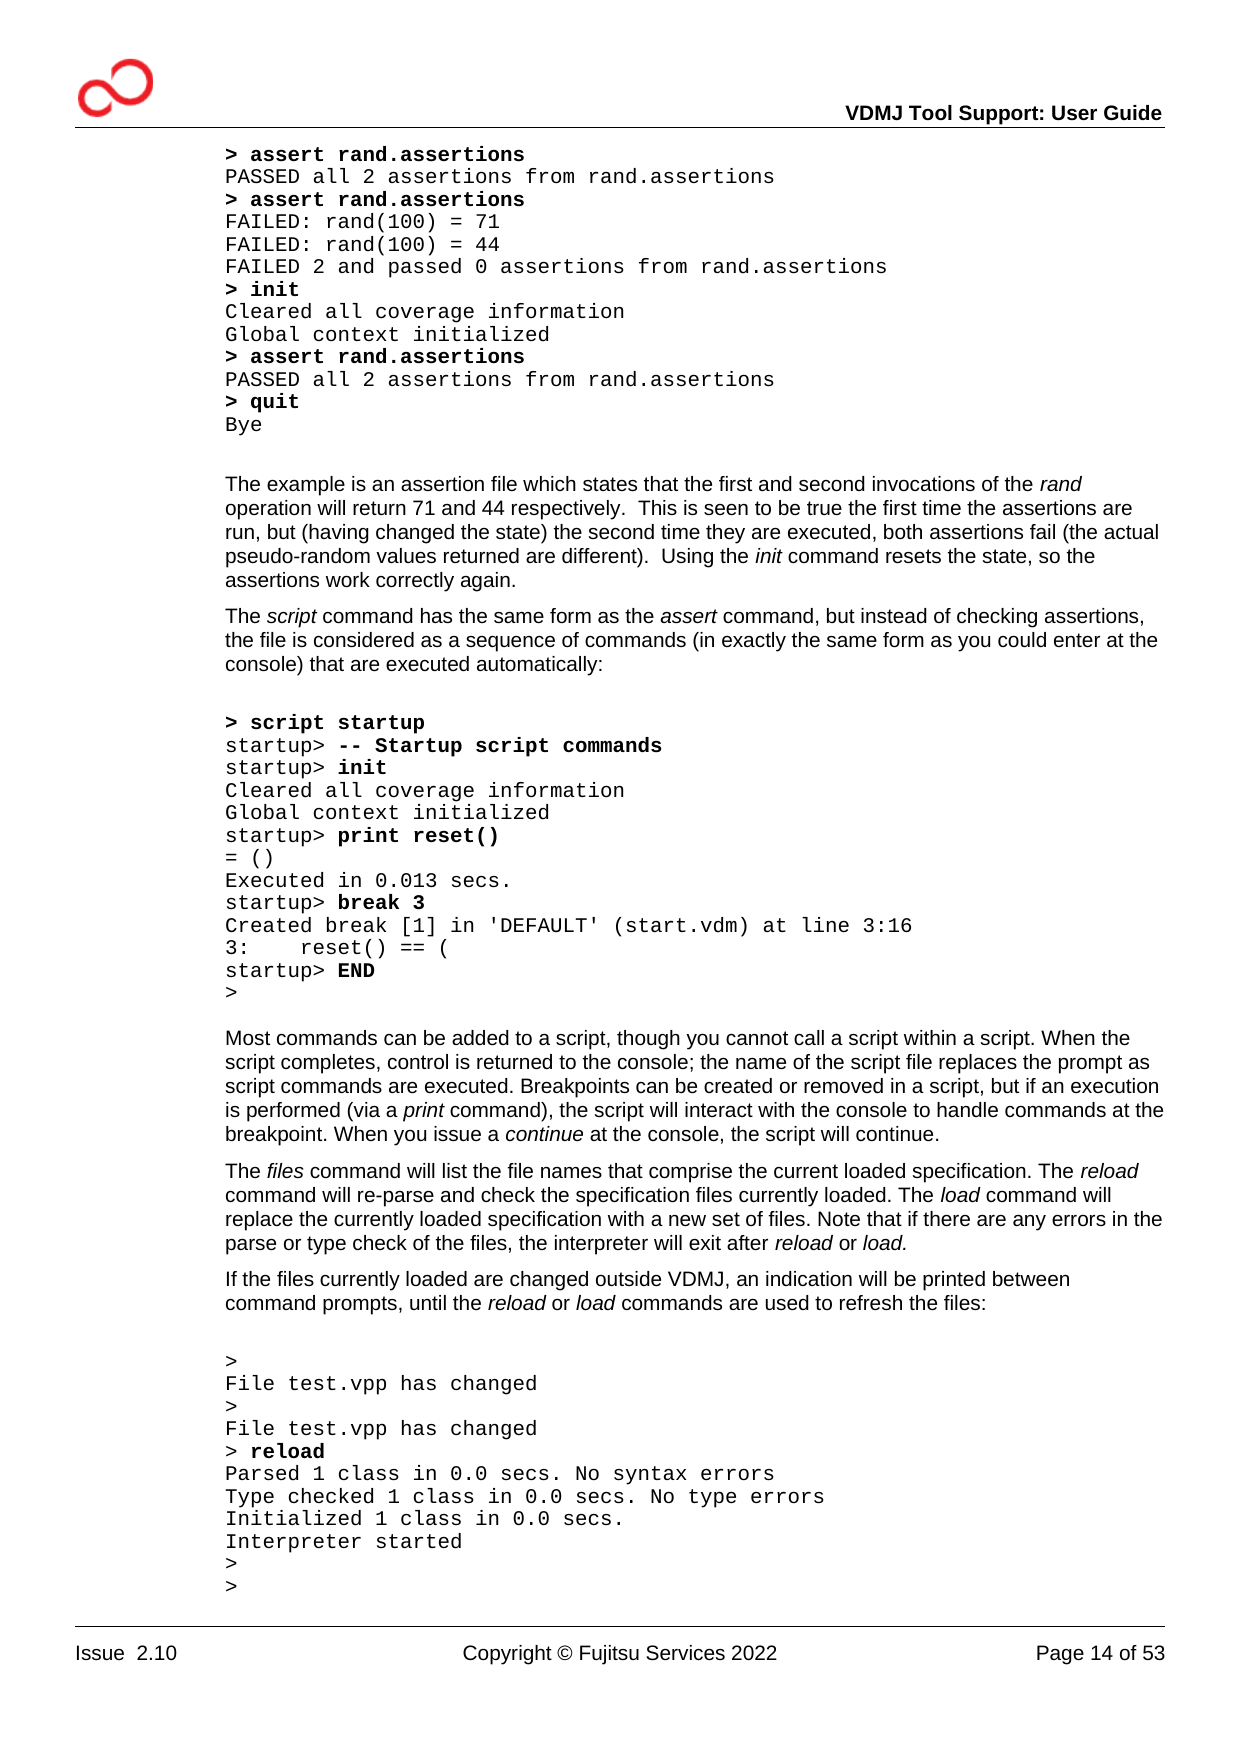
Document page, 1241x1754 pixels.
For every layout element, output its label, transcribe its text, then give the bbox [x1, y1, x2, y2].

text > assert rand.assertions [225, 143, 1165, 166]
text > assert rand.assertions [225, 346, 1165, 368]
text The script command has the same form as the assert command, but instead of checking assertions, the file is considered as a sequence of commands (in exactly the same form as you could enter at the console) that are executed automatically: [225, 605, 1165, 677]
text Executed in 0.013 secs. [225, 869, 1165, 892]
text The example is an assertion file which states that the first and second invocations of the rand operation will return 71 and 44 respectively. This is seen to be true the first time the assertions are run, but (having changed the state) the second time they are executed, both assertions fail (the actual pseudo-random values returned are different). Using the init command resets the state, so the assertions work correctly again. [225, 472, 1165, 592]
text Interpreter started [225, 1530, 1165, 1553]
text File test.vpp has changed [225, 1373, 1165, 1395]
text > [225, 982, 1165, 1004]
text > init [225, 278, 1165, 301]
text PASSED all 2 assertions from rand.assertions [225, 368, 1165, 391]
text > [225, 1350, 1165, 1373]
text startup> break 3 [225, 892, 1165, 914]
text = () [225, 847, 1165, 869]
text > [225, 1575, 1165, 1598]
text If the files currently loaded are changed outside VDMJ, an indication will be printed between command prompts, until the reload or load commands are used to refresh the files: [225, 1267, 1165, 1315]
text startup> print reset() [225, 824, 1165, 847]
text 3: reset() == ( [225, 937, 1165, 959]
text Initialized 1 class in 0.0 secs. [225, 1508, 1165, 1530]
text Most commands can be added to a script, though you cannot call a script within a script. When the script completes, control is returned to the console; the name of the script file replaces the prompt as script commands are executed. Breakpoints can be created or removed in a script, but if an execution is performed (via a print command), the script will interact with the console to handle commands at the breakpoint. When you issue a continue at the console, the script will continue. [225, 1027, 1165, 1146]
text The files command will list the file names that comprise the current loaded specification. The reload command will re-parse and check the specification files currently loaded. The load command will replace the currently loaded specification with a new set of files. Note that if there are any errors in the parse or type check of the files, the interpreter will exit after reload or load. [225, 1159, 1165, 1255]
text > script startup [225, 712, 1165, 734]
text Cleared all coverage information [225, 301, 1165, 323]
text startup> init [225, 757, 1165, 779]
text PASSED all 2 assertions from rand.assertions [225, 166, 1165, 188]
text > quit [225, 391, 1165, 413]
text Global context initialized [225, 802, 1165, 824]
text Global context initialized [225, 323, 1165, 346]
text > [225, 1553, 1165, 1575]
text startup> -- Startup script commands [225, 734, 1165, 757]
text FAILED: rand(100) = 44 [225, 233, 1165, 256]
text FAILED 2 and passed 0 assertions from rand.assertions [225, 256, 1165, 278]
text Parsed 1 class in 0.0 secs. No syntax errors [225, 1463, 1165, 1485]
picture [78, 52, 153, 127]
text > assert rand.assertions [225, 188, 1165, 211]
text Type checked 1 class in 0.0 secs. No type errors [225, 1485, 1165, 1508]
text Cleared all coverage information [225, 779, 1165, 802]
text > reload [225, 1440, 1165, 1463]
text Created break [1] in 'DEFAULT' (start.vdm) at line 3:16 [225, 914, 1165, 937]
text File test.vpp has changed [225, 1418, 1165, 1440]
text > [225, 1395, 1165, 1418]
text FAILED: rand(100) = 71 [225, 211, 1165, 233]
text Bye [225, 413, 1165, 436]
text startup> END [225, 959, 1165, 982]
